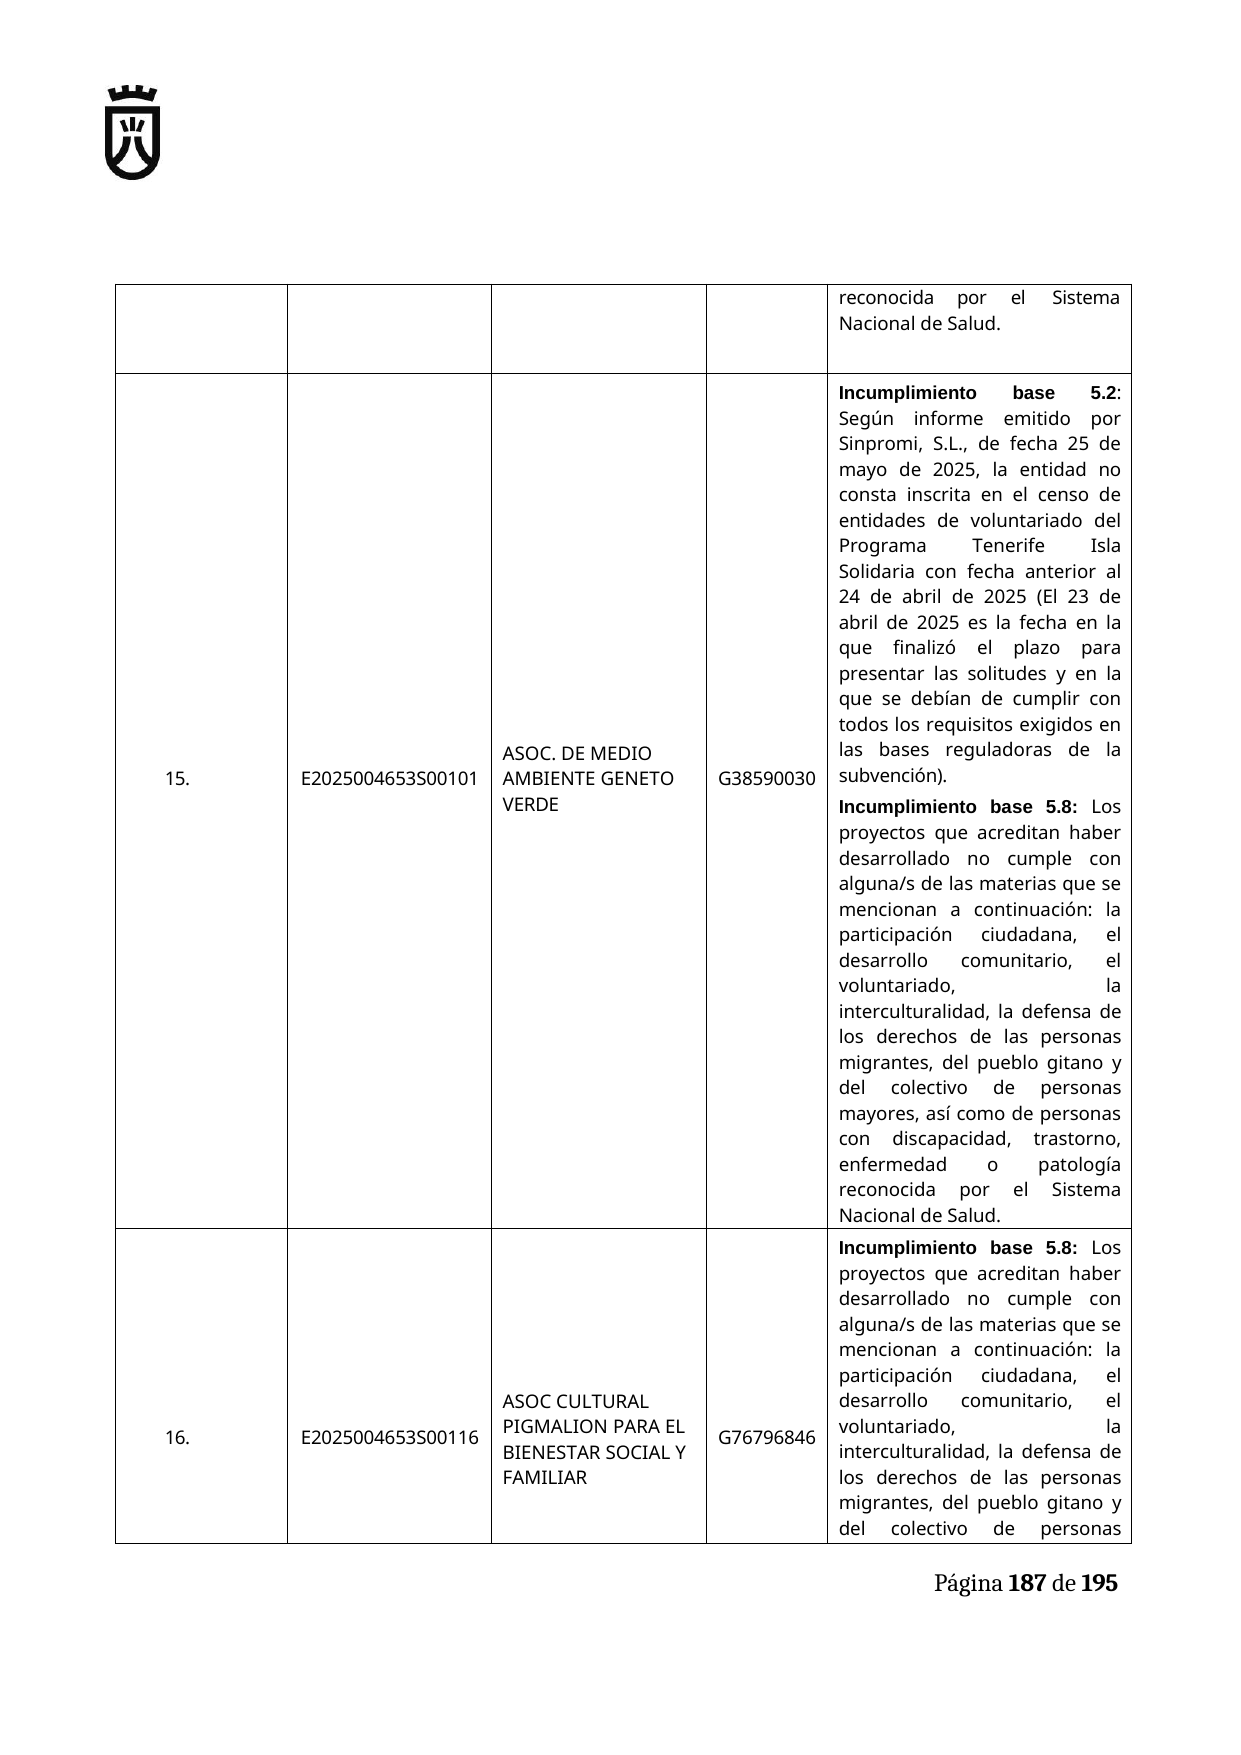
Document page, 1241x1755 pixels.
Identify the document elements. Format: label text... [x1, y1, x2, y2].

table_header [707, 285, 827, 372]
table_cell G38590030 [707, 374, 827, 1228]
table_cell ASOC CULTURAL PIGMALION PARA EL BIENESTAR SOCIAL Y FAMILIAR [492, 1229, 706, 1542]
table_cell E2025004653S00116 [288, 1229, 491, 1542]
table_cell 16. [116, 1229, 287, 1542]
table_cell Incumplimiento base 5.8: Los proyectos que acreditan haber desarrollado no cumple con alguna/s de las materias que se mencionan a continuación: la participación ciudadana, el desarrollo comunitario, el voluntariado, la interculturalidad, la defensa de los derechos de las personas migrantes, del pueblo gitano y del colectivo de personas [828, 1229, 1131, 1542]
table_header [116, 285, 287, 372]
table_cell ASOC. DE MEDIO AMBIENTE GENETO VERDE [492, 374, 706, 1228]
table_cell E2025004653S00101 [288, 374, 491, 1228]
table_cell 15. [116, 374, 287, 1228]
table_cell Incumplimiento base 5.2: Según informe emitido por Sinpromi, S.L., de fecha 25 de mayo de 2025, la entidad no consta inscrita en el censo de entidades de voluntariado del Programa Tenerife Isla Solidaria con fecha anterior al 24 de abril de 2025 (El 23 de abril de 2025 es la fecha en la que finalizó el plazo para presentar las solitudes y en la que se debían de cumplir con todos los requisitos exigidos en las bases reguladoras de la subvención). Incumplimiento base 5.8: Los proyectos que acreditan haber desarrollado no cumple con alguna/s de las materias que se mencionan a continuación: la participación ciudadana, el desarrollo comunitario, el voluntariado, la interculturalidad, la defensa de los derechos de las personas migrantes, del pueblo gitano y del colectivo de personas mayores, así como de personas con discapacidad, trastorno, enfermedad o patología reconocida por el Sistema Nacional de Salud. [828, 374, 1131, 1228]
table_header reconocida por el Sistema Nacional de Salud. [828, 285, 1131, 372]
table_cell G76796846 [707, 1229, 827, 1542]
table_header [288, 285, 491, 372]
table_header [492, 285, 706, 372]
